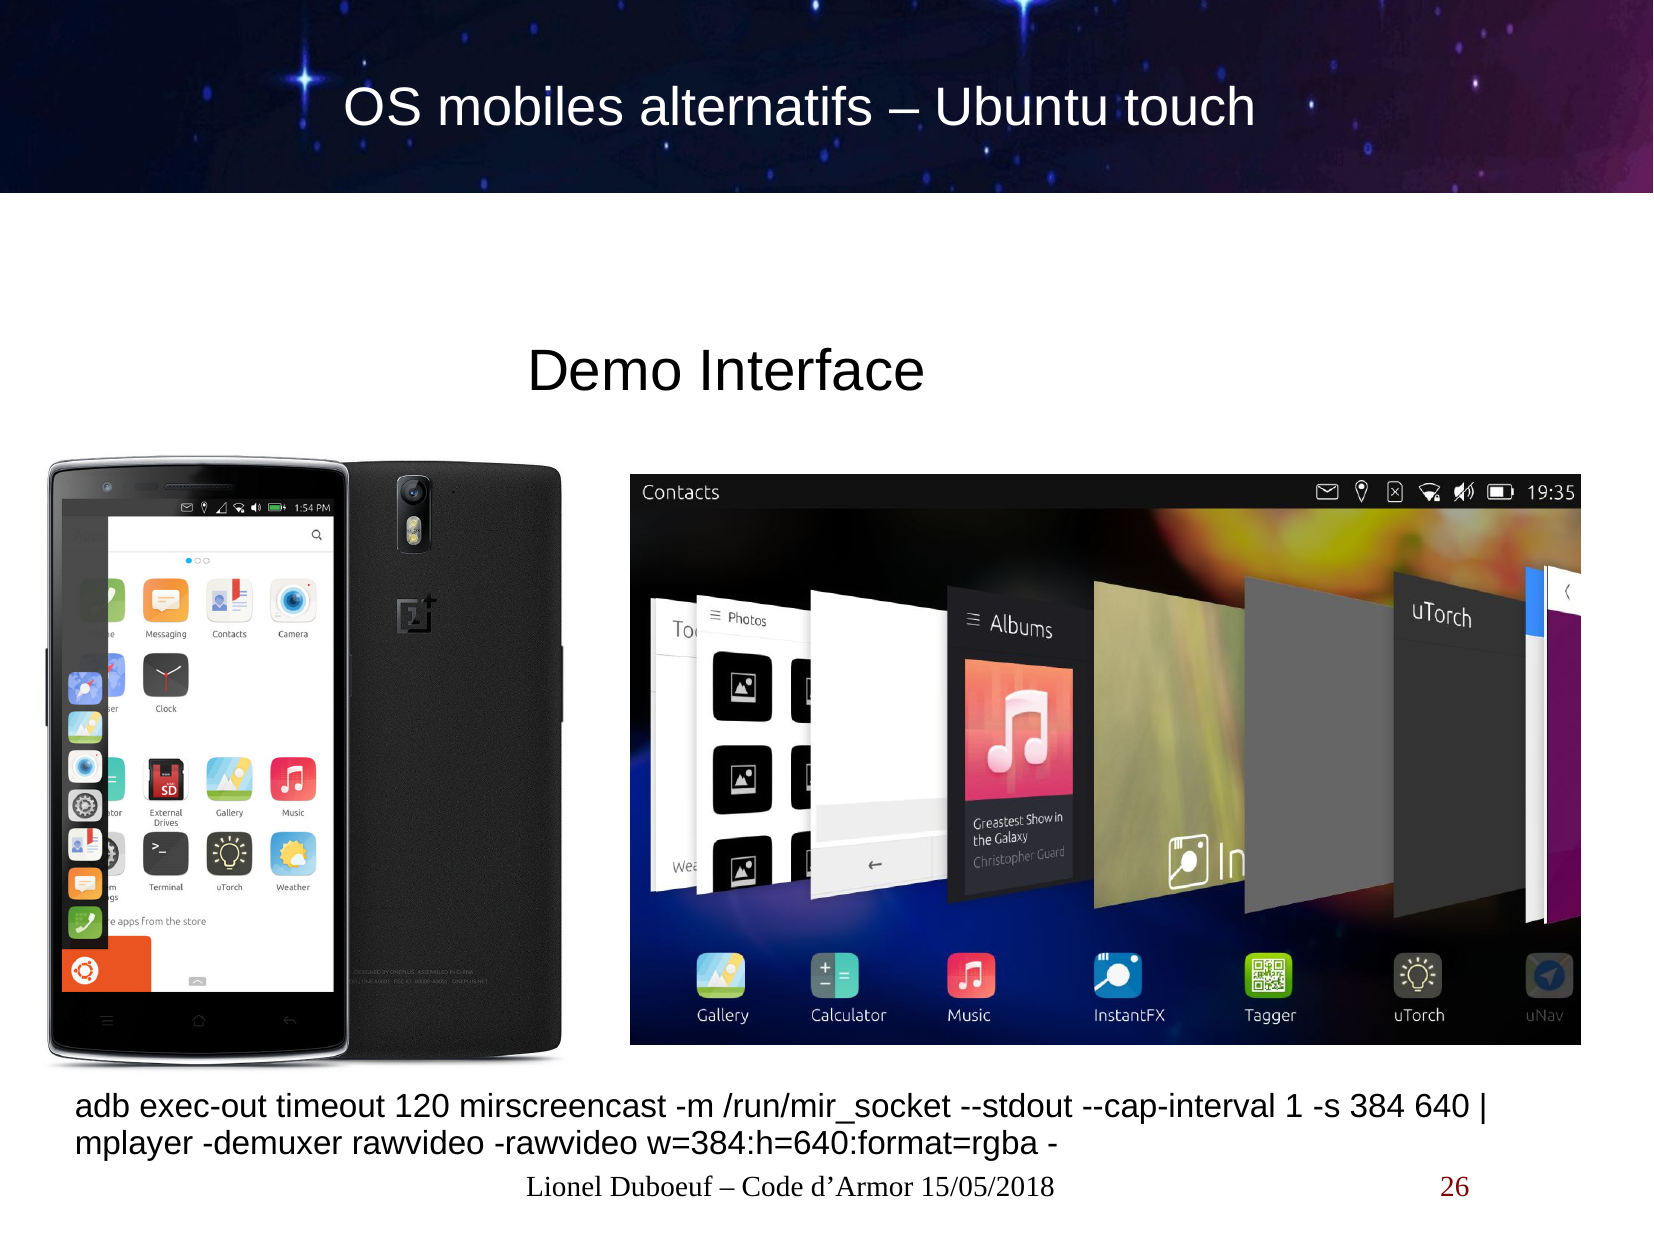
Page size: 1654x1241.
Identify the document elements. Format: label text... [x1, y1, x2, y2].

text_box adb exec-out timeout 120 mirscreencast -m /run/mir_socket --stdout --cap-interval 1 -s 384 640 | mplayer -demuxer rawvideo -rawvideo w=384:h=640:format=rgba - [60, 1080, 1561, 1169]
picture [630, 474, 1581, 1045]
title OS mobiles alternatifs – Ubuntu touch [57, 2, 1546, 211]
picture [30, 444, 582, 1081]
picture [0, 0, 1653, 193]
text_box Demo Interface [512, 330, 1083, 410]
